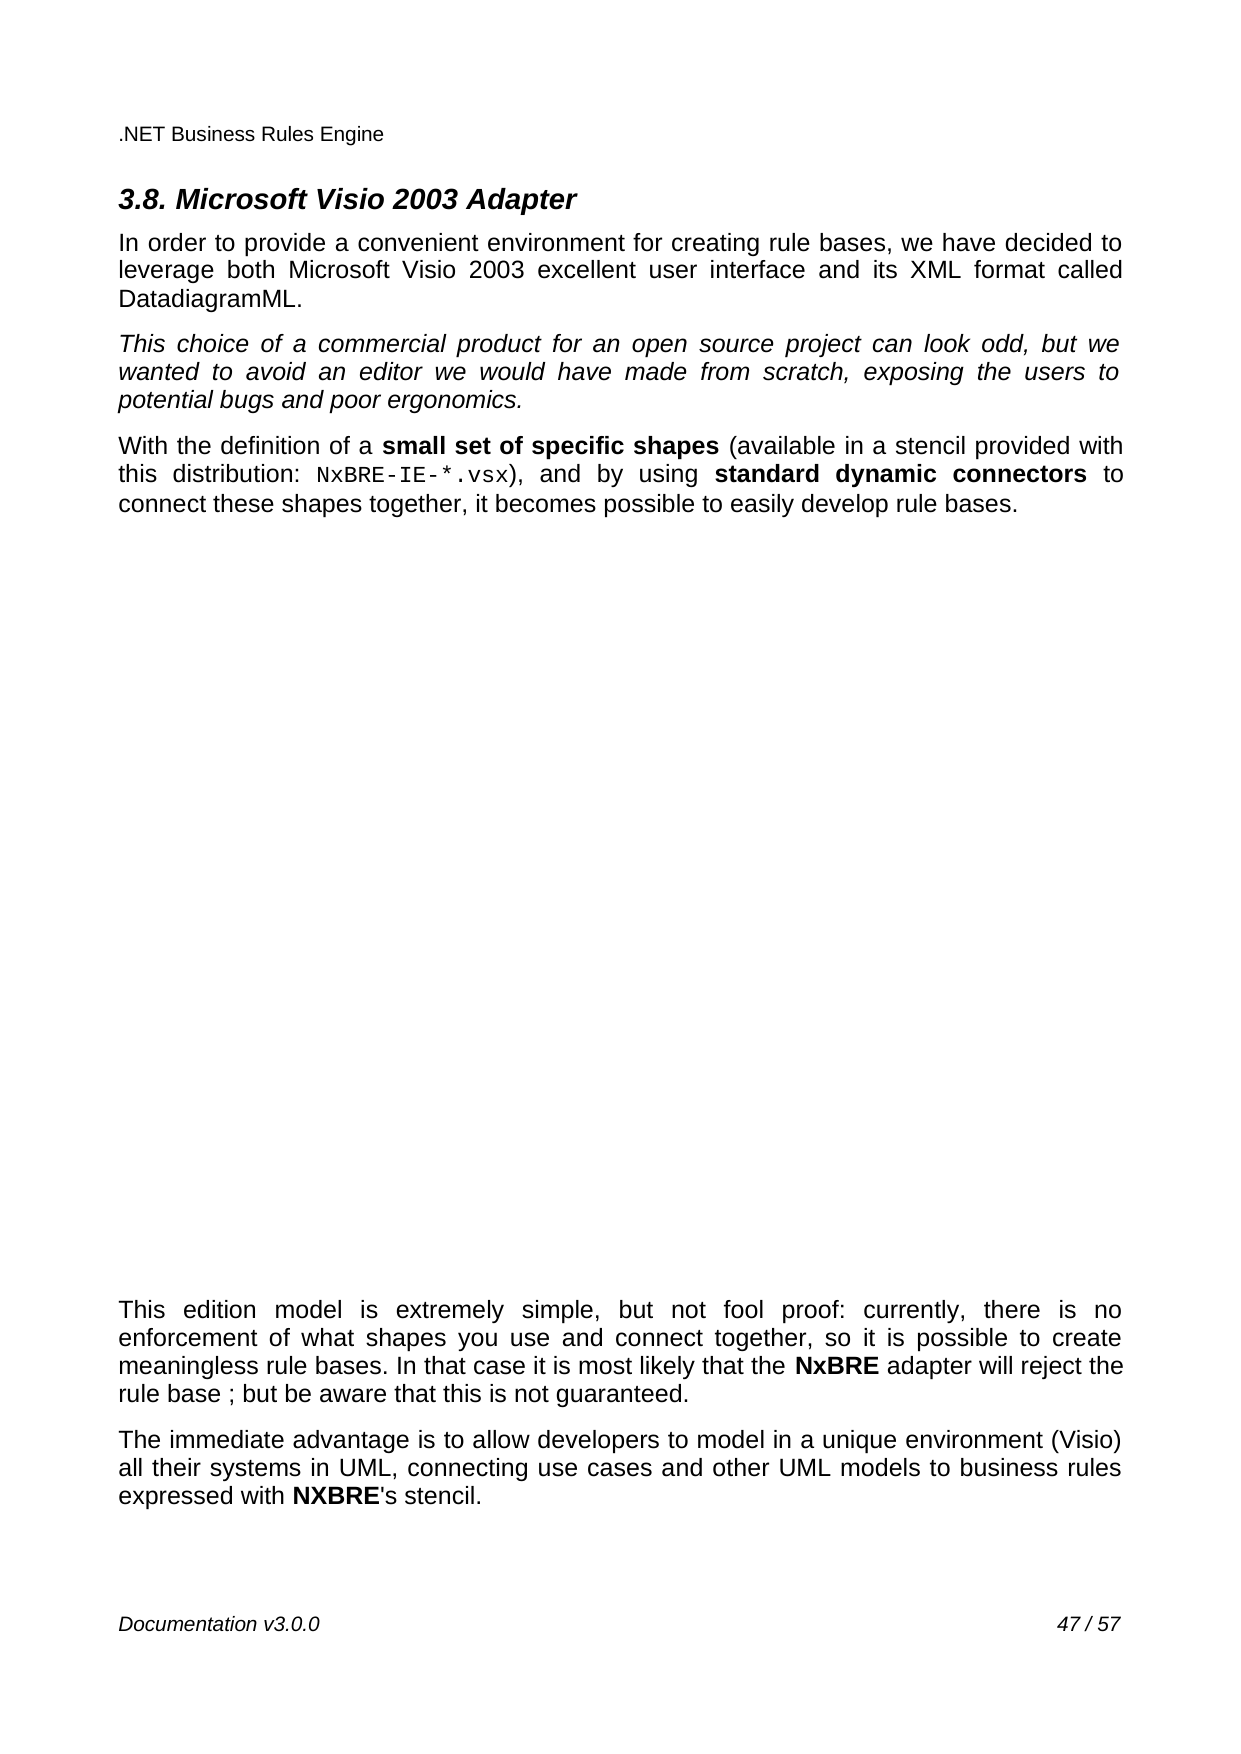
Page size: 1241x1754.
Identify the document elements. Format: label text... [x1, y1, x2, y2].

text This choice of a commercial product for an open source project can look odd, but we wanted to avoid an editor we would have made from scratch, exposing the users to potential bugs and poor ergonomics. [118, 330, 1124, 414]
text In order to provide a convenient environment for creating rule bases, we have decided to leverage both Microsoft Visio 2003 excellent user interface and its XML format called DatadiagramML. [118, 228, 1124, 312]
text The immediate advantage is to allow developers to model in a unique environment (Visio) all their systems in UML, connecting use cases and other UML models to business rules expressed with NXBRE's stencil. [118, 1426, 1124, 1510]
text With the definition of a small set of specific shapes (available in a stencil provided with this distribution: NxBRE-IE-*.vsx), and by using standard dynamic connectors to connect these shapes together, it becomes possible to easily develop rule bases. [118, 432, 1124, 546]
text This edition model is extremely simple, but not fool proof: currently, there is no enforcement of what shapes you use and connect together, so it is possible to create meaningless rule bases. In that case it is most likely that the NxBRE adapter will reject the rule base ; but be aware that this is not guaranteed. [118, 563, 1124, 1408]
subtitle Microsoft Visio 2003 Adapter [118, 183, 1124, 216]
